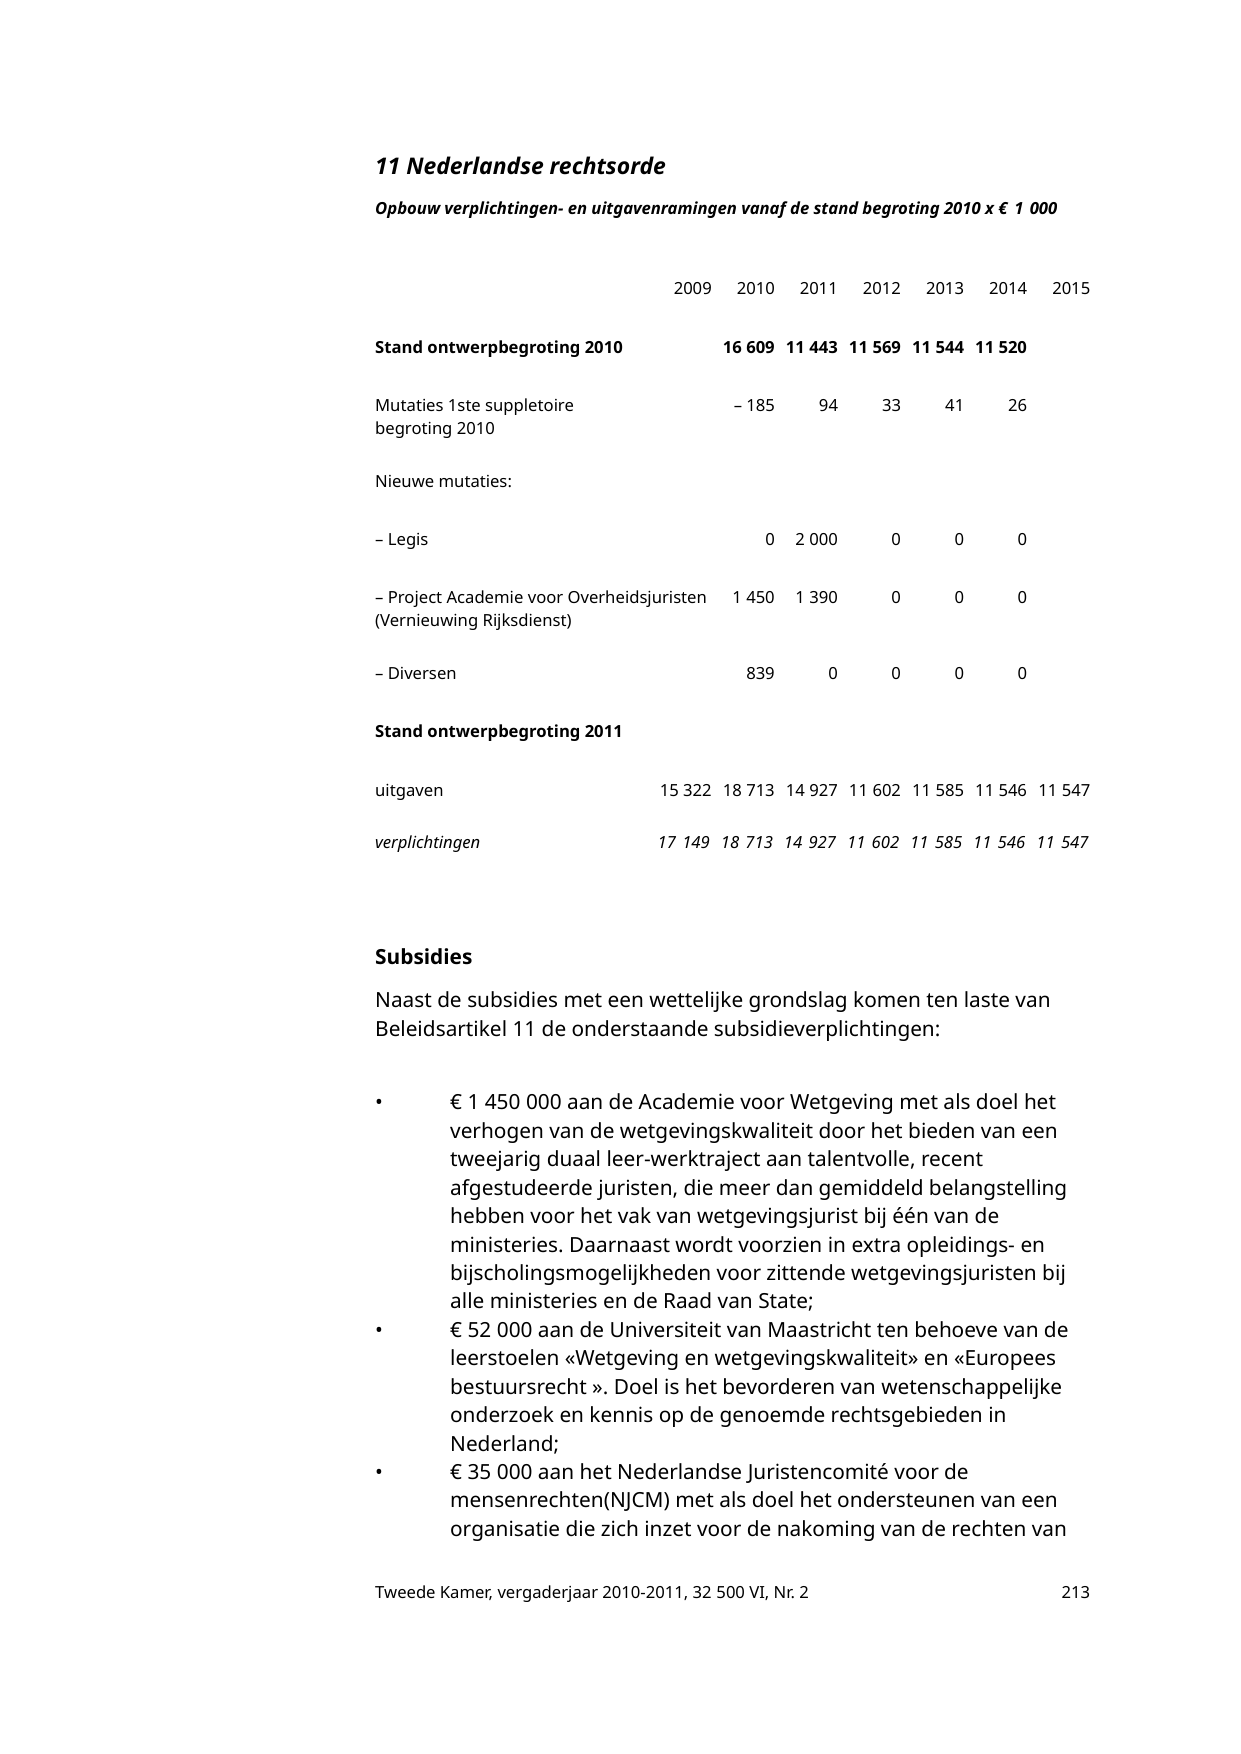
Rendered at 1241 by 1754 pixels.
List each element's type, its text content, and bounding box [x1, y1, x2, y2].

table_cell – Project Academie voor Overheidsjuristen (Vernieuwing Rijksdienst) [375, 586, 711, 661]
table_header 2010 [711, 277, 774, 335]
table_header 2014 [964, 277, 1027, 335]
table_cell [1027, 720, 1090, 778]
table_cell – Diversen [375, 661, 648, 720]
table_cell 41 [901, 394, 964, 469]
table_cell verplichtingen [375, 831, 648, 884]
table_cell 0 [838, 661, 901, 720]
table_header 2013 [901, 277, 964, 335]
table_cell 0 [901, 586, 964, 661]
table_cell 15 322 [648, 778, 711, 831]
table_cell 14 927 [775, 831, 838, 884]
table_cell [711, 469, 774, 528]
table_cell 16 609 [711, 335, 774, 394]
table_cell 11 520 [964, 335, 1027, 394]
table_cell Nieuwe mutaties: [375, 469, 648, 528]
table_cell 0 [775, 661, 838, 720]
text Opbouw verplichtingen- en uitgavenramingen vanaf de stand begroting 2010 x € 1 000 [375, 196, 1090, 219]
table_cell [775, 469, 838, 528]
table_cell 11 547 [1027, 778, 1090, 831]
table_cell [711, 720, 774, 778]
table_cell 11 569 [838, 335, 901, 394]
table_cell Mutaties 1ste suppletoire begroting 2010 [375, 394, 648, 469]
table_cell 0 [901, 661, 964, 720]
table_cell 1 390 [775, 586, 838, 661]
subtitle 11 Nederlandse rechtsorde [375, 150, 1090, 181]
table_cell [964, 720, 1027, 778]
table_cell 94 [775, 394, 838, 469]
table_cell 26 [964, 394, 1027, 469]
table_cell 0 [711, 528, 774, 586]
table_cell [838, 469, 901, 528]
table_header 2009 [648, 277, 711, 335]
table_cell [1027, 394, 1090, 469]
table_cell 0 [838, 586, 901, 661]
table_cell 18 713 [711, 831, 774, 884]
table_cell 33 [838, 394, 901, 469]
table_cell 0 [964, 586, 1027, 661]
table_cell [1027, 661, 1090, 720]
table_cell uitgaven [375, 778, 648, 831]
table_cell [648, 335, 711, 394]
table_cell 0 [964, 661, 1027, 720]
table_cell [1027, 335, 1090, 394]
table_cell [901, 720, 964, 778]
table_cell 18 713 [711, 778, 774, 831]
table_cell 0 [901, 528, 964, 586]
table_header [375, 277, 648, 335]
table_cell 11 602 [838, 831, 901, 884]
table_header 2012 [838, 277, 901, 335]
table_cell [1027, 586, 1090, 661]
table_cell [648, 720, 711, 778]
table_cell Stand ontwerpbegroting 2010 [375, 335, 648, 394]
table_cell 0 [838, 528, 901, 586]
table_cell [838, 720, 901, 778]
table_cell [1027, 469, 1090, 528]
table_cell – 185 [711, 394, 774, 469]
table_cell 11 585 [901, 831, 964, 884]
table_cell – Legis [375, 528, 648, 586]
text Subsidies [375, 942, 1090, 971]
table_cell 11 443 [775, 335, 838, 394]
table_cell 11 544 [901, 335, 964, 394]
text Beleidsartikel 11 de onderstaande subsidieverplichtingen: [375, 1014, 1090, 1042]
table_cell Stand ontwerpbegroting 2011 [375, 720, 648, 778]
table_cell [775, 720, 838, 778]
table_cell [648, 469, 711, 528]
table_cell 14 927 [775, 778, 838, 831]
table_cell 17 149 [648, 831, 711, 884]
table_cell 11 547 [1027, 831, 1090, 884]
list € 52 000 aan de Universiteit van Maastricht ten behoeve van de leerstoelen «Wetgeving en wetgevingskwaliteit» en «Europees bestuursrecht ». Doel is het bevorderen van wetenschappelijke onderzoek en kennis op de genoemde rechtsgebieden in Nederland; [375, 1315, 1090, 1457]
table_cell [1027, 528, 1090, 586]
table_cell [901, 469, 964, 528]
table_header 2015 [1027, 277, 1090, 335]
table_cell 11 602 [838, 778, 901, 831]
table_cell [648, 528, 711, 586]
table_cell [648, 394, 711, 469]
table_cell 0 [964, 528, 1027, 586]
text Naast de subsidies met een wettelijke grondslag komen ten laste van [375, 986, 1090, 1014]
table_cell [648, 661, 711, 720]
table_cell 11 546 [964, 778, 1027, 831]
table_header 2011 [775, 277, 838, 335]
table_cell 11 585 [901, 778, 964, 831]
list € 1 450 000 aan de Academie voor Wetgeving met als doel het verhogen van de wetgevingskwaliteit door het bieden van een tweejarig duaal leer-werktraject aan talentvolle, recent afgestudeerde juristen, die meer dan gemiddeld belangstelling hebben voor het vak van wetgevingsjurist bij één van de ministeries. Daarnaast wordt voorzien in extra opleidings- en bijscholingsmogelijkheden voor zittende wetgevingsjuristen bij alle ministeries en de Raad van State; [375, 1087, 1090, 1315]
table_cell 839 [711, 661, 774, 720]
table_cell 2 000 [775, 528, 838, 586]
table_cell [964, 469, 1027, 528]
table_cell 1 450 [711, 586, 774, 661]
table_cell 11 546 [964, 831, 1027, 884]
list € 35 000 aan het Nederlandse Juristencomité voor de mensenrechten(NJCM) met als doel het ondersteunen van een organisatie die zich inzet voor de nakoming van de rechten van [375, 1457, 1090, 1542]
